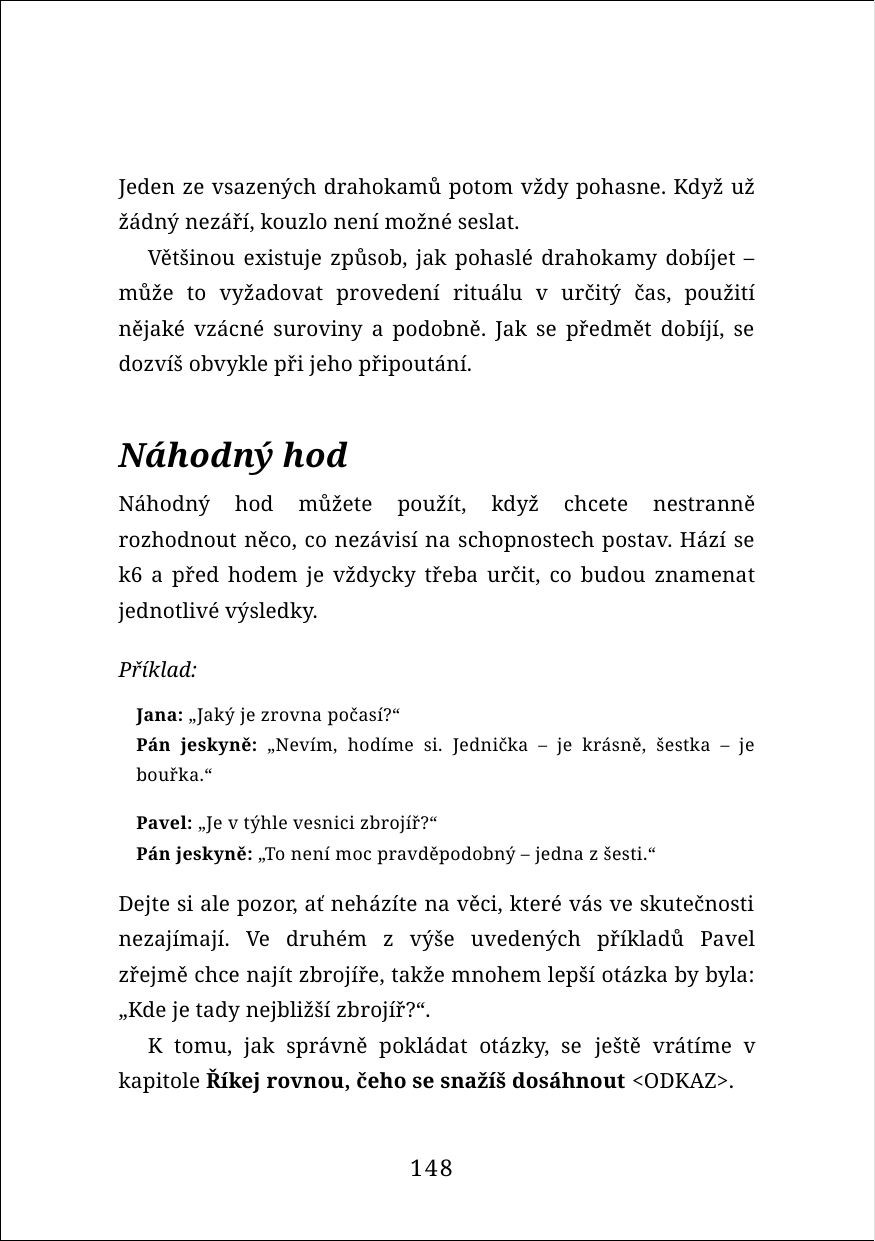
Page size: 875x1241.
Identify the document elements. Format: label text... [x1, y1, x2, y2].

text Jana: „Jaký je zrovna počasí?“ Pán jeskyně: „Nevím, hodíme si. Jednička – je krásně, šestka – je bouřka.“ [136, 702, 756, 787]
text Příklad: [118, 655, 756, 683]
subtitle Náhodný hod [118, 432, 756, 478]
text Dejte si ale pozor, ať neházíte na věci, které vás ve skutečnosti nezajímají. Ve druhém z výše uvedených příkladů Pavel zřejmě chce najít zbrojíře, takže mnohem lepší otázka by byla: „Kde je tady nejbližší zbrojíř?“. K tomu, jak správně pokládat otázky, se ještě vrátíme v kapitole Říkej rovnou, čeho se snažíš dosáhnout <ODKAZ>. [118, 889, 756, 1095]
text Pavel: „Je v týhle vesnici zbrojíř?“ Pán jeskyně: „To není moc pravděpodobný – jedna z šesti.“ [136, 811, 756, 865]
text Jeden ze vsazených drahokamů potom vždy pohasne. Když už žádný nezáří, kouzlo není možné seslat. Většinou existuje způsob, jak pohaslé drahokamy dobíjet – může to vyžadovat provedení rituálu v určitý čas, použití nějaké vzácné suroviny a podobně. Jak se předmět dobíjí, se dozvíš obvykle při jeho připoutání. [118, 172, 756, 378]
text Náhodný hod můžete použít, když chcete nestranně rozhodnout něco, co nezávisí na schopnostech postav. Hází se k6 a před hodem je vždycky třeba určit, co budou znamenat jednotlivé výsledky. [118, 489, 756, 624]
